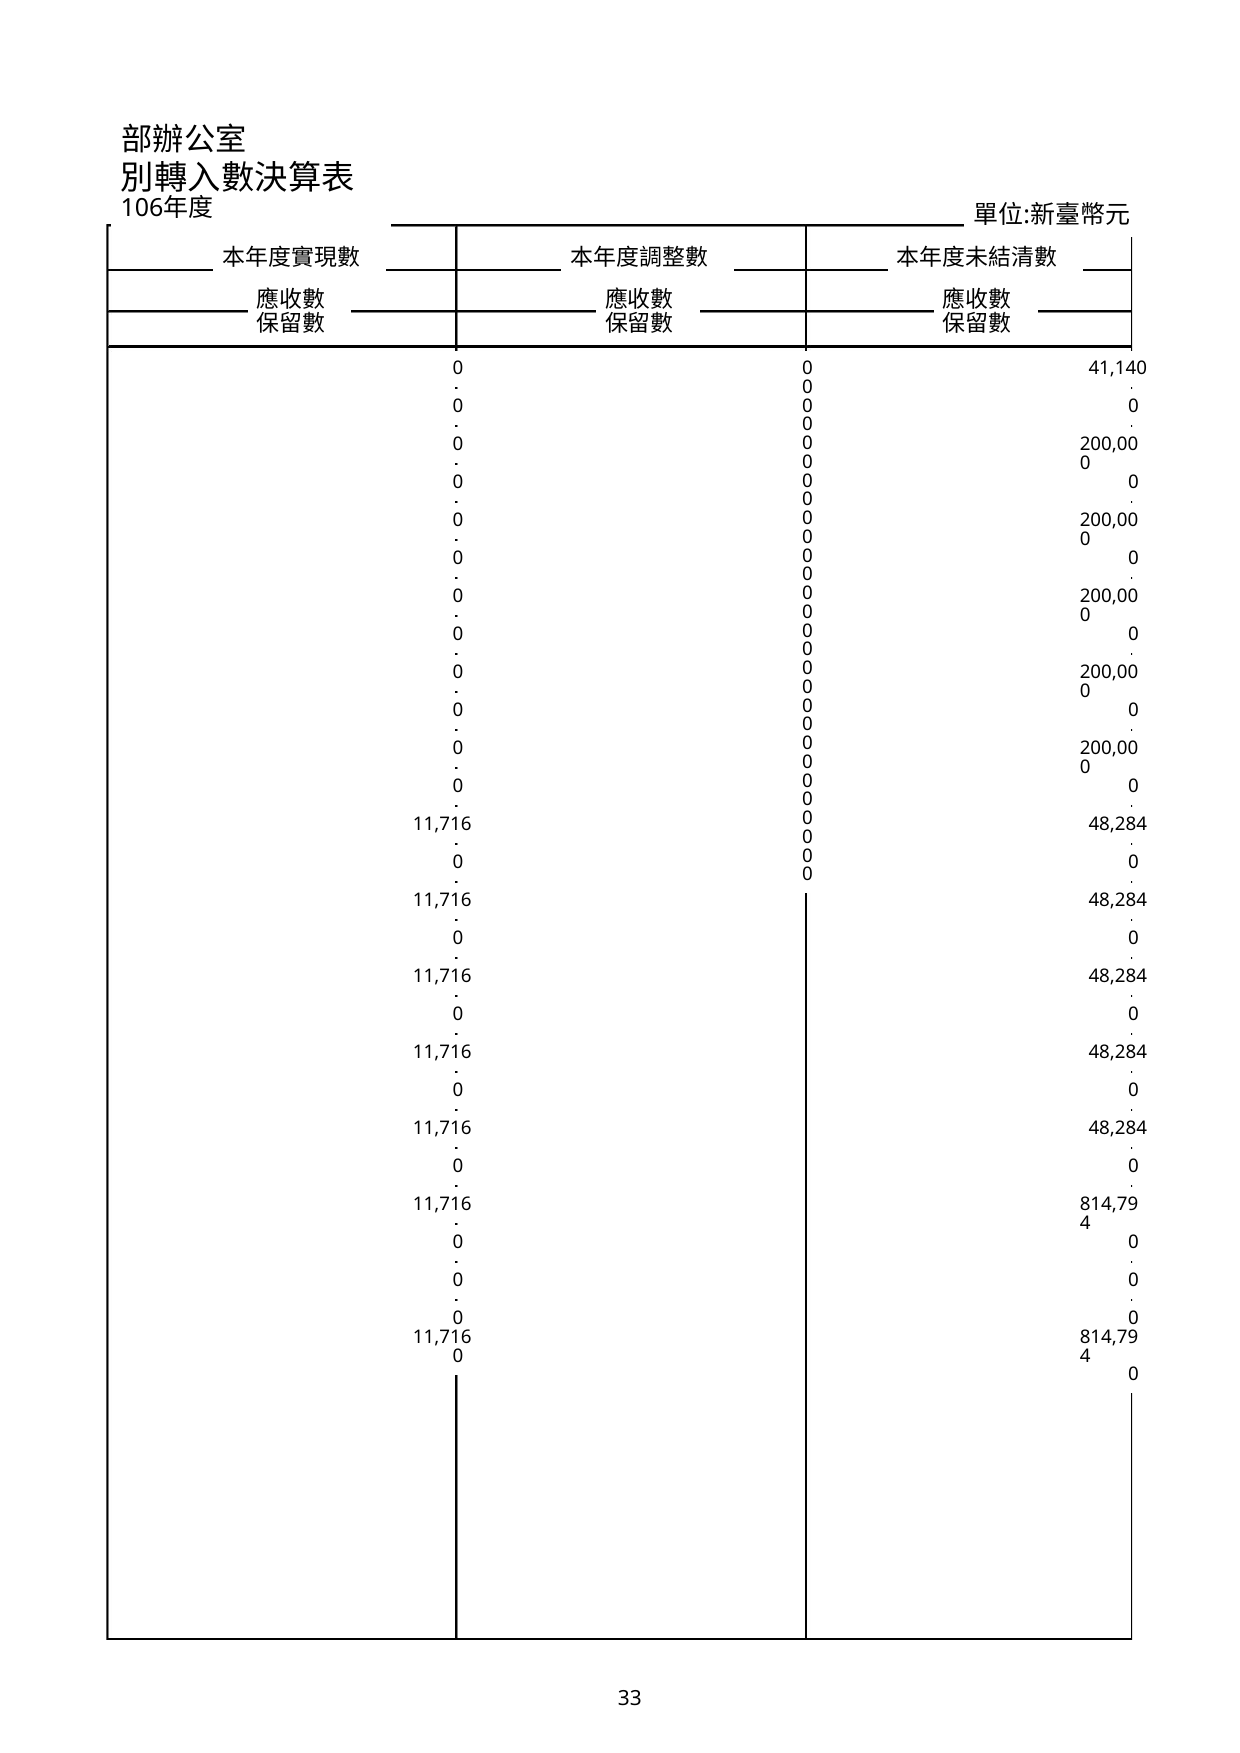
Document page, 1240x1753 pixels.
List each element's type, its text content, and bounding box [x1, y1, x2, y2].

text 本年度實現數 [222, 247, 377, 270]
text 0 [1128, 473, 1147, 492]
text 0 [802, 716, 821, 734]
text 0 [802, 397, 821, 416]
text 0 [1128, 1158, 1147, 1176]
text 0 [452, 1158, 471, 1176]
text 0 [452, 1309, 471, 1328]
text 0 [802, 472, 821, 491]
text 0 [452, 1006, 471, 1024]
text 0 [802, 603, 821, 622]
text 0 [452, 359, 471, 378]
text 0 [452, 436, 471, 454]
text 0 [802, 641, 821, 659]
text 0 [452, 1272, 471, 1290]
text 0 [802, 378, 821, 397]
text 0 [1128, 397, 1147, 416]
text 0 [802, 659, 821, 678]
text 0 [452, 663, 471, 682]
text 0 [1128, 1366, 1147, 1384]
text 0 [452, 1347, 471, 1366]
text 11,716 [413, 1043, 471, 1062]
text 0 [802, 416, 821, 434]
text 48,284 [1088, 968, 1147, 986]
text 0 [452, 1234, 471, 1252]
text 0 [802, 547, 821, 566]
text 0 [802, 772, 821, 791]
text 0 [1128, 1309, 1147, 1328]
text 11,716 [413, 1196, 471, 1214]
text 0 [452, 549, 471, 568]
text 0 [452, 739, 471, 758]
text 本年度調整數 [570, 247, 725, 270]
text 保留數 [605, 313, 691, 336]
text 保留數 [943, 313, 1029, 336]
text 0 [452, 777, 471, 796]
text 0 [452, 473, 471, 492]
text 0 [1128, 929, 1147, 948]
text 0 [802, 734, 821, 753]
picture [106, 224, 1133, 1640]
text 單位:新臺幣元 [973, 204, 1156, 229]
text 0 [802, 622, 821, 641]
text 11,716 [413, 892, 471, 910]
text 814,794 [1079, 1196, 1147, 1233]
text 11,716 [413, 968, 471, 986]
text 0 [452, 397, 471, 416]
text 0 [452, 929, 471, 948]
text 0 [1128, 626, 1147, 644]
text 200,000 [1079, 663, 1147, 701]
text 0 [802, 528, 821, 547]
text 0 [802, 753, 821, 772]
text 41,140 [1088, 359, 1147, 378]
text 0 [802, 791, 821, 809]
text 11,716 [413, 1119, 471, 1138]
text 0 [1128, 549, 1147, 568]
text 0 [1128, 1082, 1147, 1100]
text 別轉入數決算表 [120, 163, 382, 196]
text 0 [452, 1082, 471, 1100]
text 0 [802, 509, 821, 528]
text 48,284 [1088, 1119, 1147, 1138]
text 0 [802, 566, 821, 584]
text 48,284 [1088, 1043, 1147, 1062]
text 0 [452, 587, 471, 606]
text 0 [452, 853, 471, 872]
text 部辦公室 [121, 126, 276, 154]
text 200,000 [1079, 512, 1147, 549]
text 106年度 [120, 196, 382, 221]
text 0 [1128, 702, 1147, 720]
text 本年度未結清數 [897, 247, 1074, 270]
text 0 [802, 491, 821, 509]
text 0 [802, 359, 821, 378]
text 200,000 [1079, 436, 1147, 473]
text 應收數 [943, 289, 1029, 313]
text 0 [802, 584, 821, 603]
text 應收數 [605, 289, 691, 313]
text 11,716 [413, 816, 471, 834]
text 0 [1128, 853, 1147, 872]
text 應收數 [257, 289, 342, 313]
text 0 [802, 866, 821, 884]
text 0 [452, 626, 471, 644]
text 0 [802, 828, 821, 847]
text 0 [802, 809, 821, 828]
text 11,716 [413, 1328, 471, 1347]
text 814,794 [1079, 1328, 1147, 1366]
text 48,284 [1088, 816, 1147, 834]
text 0 [802, 434, 821, 453]
text 0 [802, 678, 821, 697]
text 保留數 [257, 313, 342, 336]
text 0 [452, 512, 471, 530]
text 33 [618, 1689, 652, 1710]
text 200,000 [1079, 587, 1147, 625]
text 0 [1128, 777, 1147, 796]
text 0 [1128, 1234, 1147, 1252]
text 200,000 [1079, 739, 1147, 777]
text 0 [802, 847, 821, 866]
text 48,284 [1088, 892, 1147, 910]
text 0 [802, 453, 821, 472]
text 0 [1128, 1006, 1147, 1024]
text 0 [802, 697, 821, 716]
text 0 [452, 702, 471, 720]
text 0 [1128, 1272, 1147, 1290]
